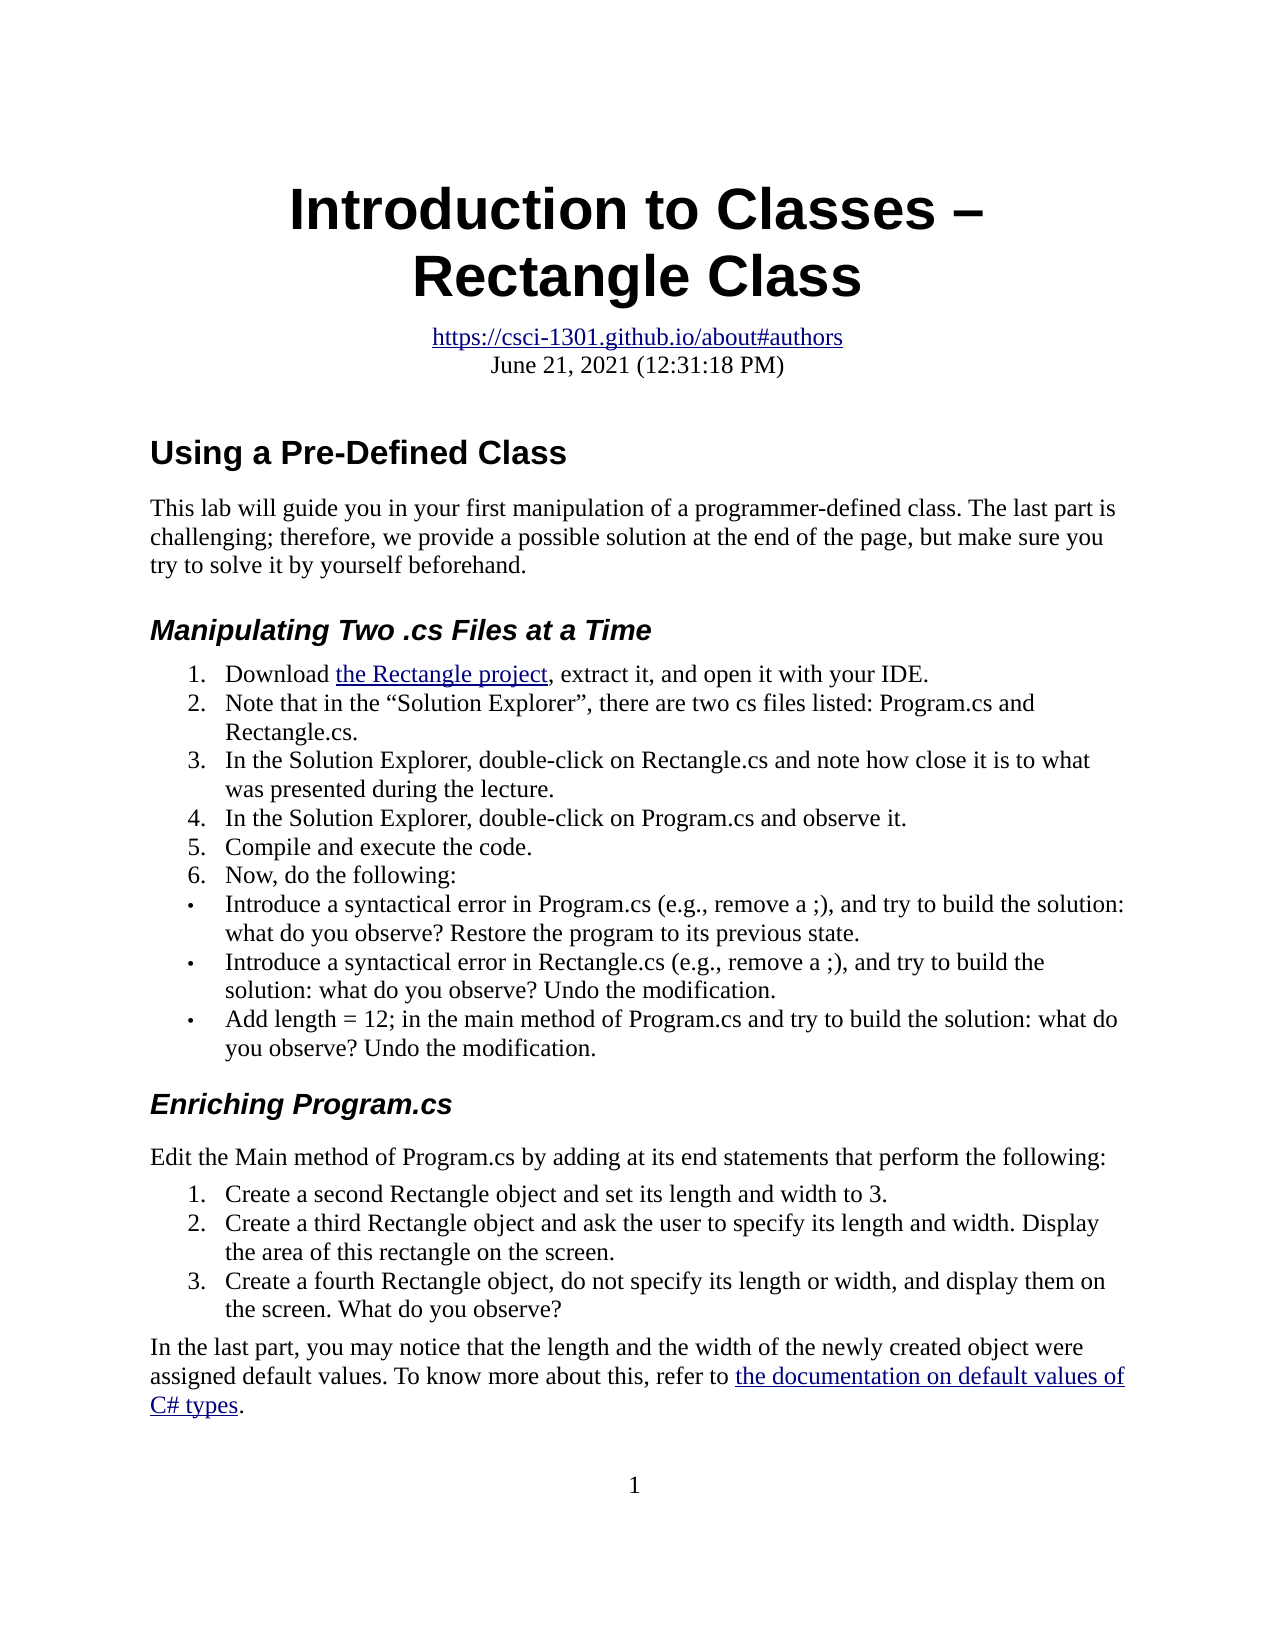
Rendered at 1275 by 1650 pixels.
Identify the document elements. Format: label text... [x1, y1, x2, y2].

list Introduce a syntactical error in Rectangle.cs (e.g., remove a ;), and try to build the solution: what do you observe? Undo the modification. [187, 947, 1125, 1004]
title Introduction to Classes – Rectangle Class [150, 175, 1125, 309]
list Compile and execute the code. [187, 832, 1125, 861]
subtitle Enriching Program.cs [150, 1087, 1125, 1120]
subtitle Using a Pre-Defined Class [150, 433, 1125, 472]
list Create a second Rectangle object and set its length and width to 3. [187, 1179, 1125, 1208]
text June 21, 2021 (12:31:18 PM) [150, 350, 1125, 379]
list In the Solution Explorer, double-click on Program.cs and observe it. [187, 803, 1125, 832]
subtitle Manipulating Two .cs Files at a Time [150, 613, 1125, 647]
list In the Solution Explorer, double-click on Rectangle.cs and note how close it is to what was presented during the lecture. [187, 746, 1125, 803]
text In the last part, you may notice that the length and the width of the newly created object were assigned default values. To know more about this, refer to the documentation on default values of C# types. [150, 1332, 1125, 1418]
list Note that in the “Solution Explorer”, there are two cs files listed: Program.cs and Rectangle.cs. [187, 688, 1125, 746]
text This lab will guide you in your first manipulation of a programmer-defined class. The last part is challenging; therefore, we provide a possible solution at the end of the page, but make sure you try to solve it by yourself beforehand. [150, 493, 1125, 579]
list Introduce a syntactical error in Program.cs (e.g., remove a ;), and try to build the solution: what do you observe? Restore the program to its previous state. [187, 889, 1125, 947]
text https://csci-1301.github.io/about#authors [150, 322, 1125, 350]
list Now, do the following: [187, 861, 1125, 889]
list Create a third Rectangle object and ask the user to specify its length and width. Display the area of this rectangle on the screen. [187, 1208, 1125, 1266]
text Edit the Main method of Program.cs by adding at its end statements that perform the following: [150, 1142, 1125, 1171]
list Create a fourth Rectangle object, do not specify its length or width, and display them on the screen. What do you observe? [187, 1266, 1125, 1323]
list Download the Rectangle project, extract it, and open it with your IDE. [187, 659, 1125, 688]
list Add length = 12; in the main method of Program.cs and try to build the solution: what do you observe? Undo the modification. [187, 1004, 1125, 1062]
